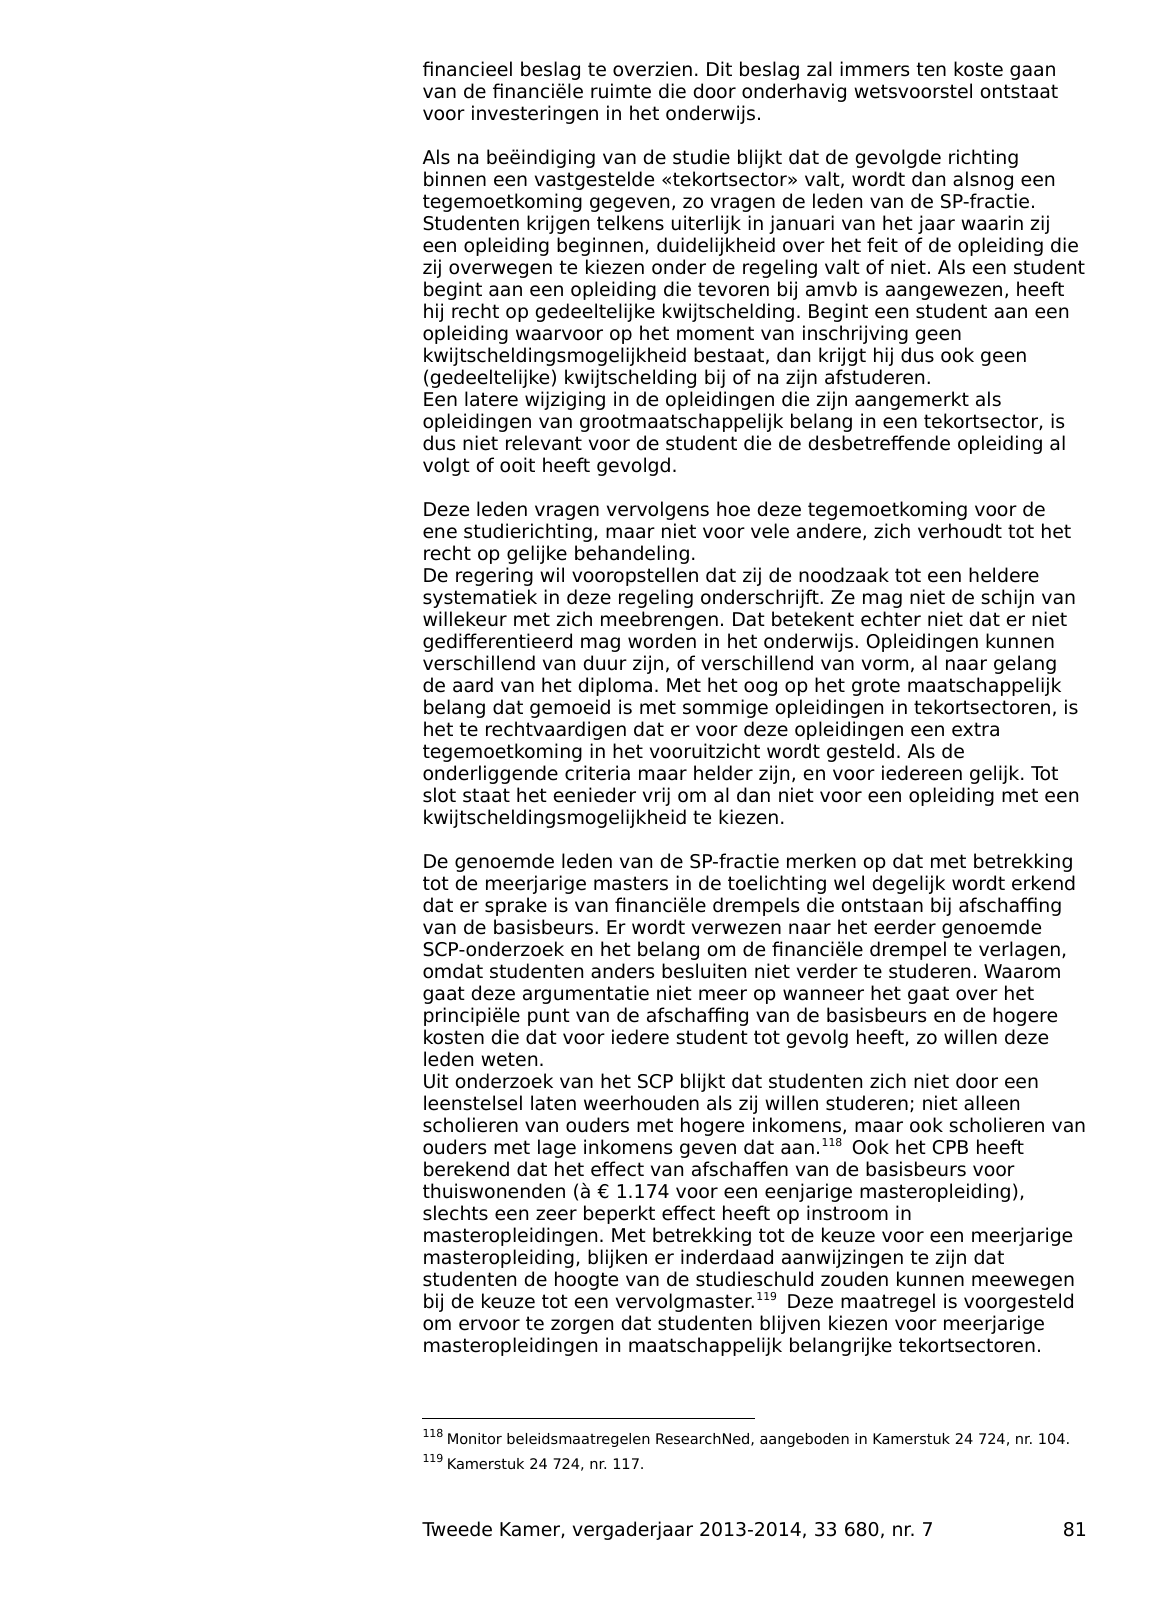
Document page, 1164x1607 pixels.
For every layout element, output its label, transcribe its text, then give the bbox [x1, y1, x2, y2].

text financieel beslag te overzien. Dit beslag zal immers ten koste gaan van de financiële ruimte die door onderhavig wetsvoorstel ontstaat voor investeringen in het onderwijs. [422, 59, 1087, 125]
text Een latere wijziging in de opleidingen die zijn aangemerkt als opleidingen van grootmaatschappelijk belang in een tekortsector, is dus niet relevant voor de student die de desbetreffende opleiding al volgt of ooit heeft gevolgd. [422, 389, 1087, 477]
text Kamerstuk 24 724, nr. 117. [422, 1452, 1087, 1474]
text Deze leden vragen vervolgens hoe deze tegemoetkoming voor de ene studierichting, maar niet voor vele andere, zich verhoudt tot het recht op gelijke behandeling. [422, 499, 1087, 565]
text De genoemde leden van de SP-fractie merken op dat met betrekking tot de meerjarige masters in de toelichting wel degelijk wordt erkend dat er sprake is van financiële drempels die ontstaan bij afschaffing van de basisbeurs. Er wordt verwezen naar het eerder genoemde SCP-onderzoek en het belang om de financiële drempel te verlagen, omdat studenten anders besluiten niet verder te studeren. Waarom gaat deze argumentatie niet meer op wanneer het gaat over het principiële punt van de afschaffing van de basisbeurs en de hogere kosten die dat voor iedere student tot gevolg heeft, zo willen deze leden weten. [422, 851, 1087, 1071]
text Studenten krijgen telkens uiterlijk in januari van het jaar waarin zij een opleiding beginnen, duidelijkheid over het feit of de opleiding die zij overwegen te kiezen onder de regeling valt of niet. Als een student begint aan een opleiding die tevoren bij amvb is aangewezen, heeft hij recht op gedeeltelijke kwijtschelding. Begint een student aan een opleiding waarvoor op het moment van inschrijving geen kwijtscheldingsmogelijkheid bestaat, dan krijgt hij dus ook geen (gedeeltelijke) kwijtschelding bij of na zijn afstuderen. [422, 213, 1087, 389]
text Monitor beleidsmaatregelen ResearchNed, aangeboden in Kamerstuk 24 724, nr. 104. [422, 1427, 1087, 1449]
text Uit onderzoek van het SCP blijkt dat studenten zich niet door een leenstelsel laten weerhouden als zij willen studeren; niet alleen scholieren van ouders met hogere inkomens, maar ook scholieren van ouders met lage inkomens geven dat aan. Ook het CPB heeft berekend dat het effect van afschaffen van de basisbeurs voor thuiswonenden (à € 1.174 voor een eenjarige masteropleiding), slechts een zeer beperkt effect heeft op instroom in masteropleidingen. Met betrekking tot de keuze voor een meerjarige masteropleiding, blijken er inderdaad aanwijzingen te zijn dat studenten de hoogte van de studieschuld zouden kunnen meewegen bij de keuze tot een vervolgmaster. Deze maatregel is voorgesteld om ervoor te zorgen dat studenten blijven kiezen voor meerjarige masteropleidingen in maatschappelijk belangrijke tekortsectoren. [422, 1071, 1087, 1356]
text Als na beëindiging van de studie blijkt dat de gevolgde richting binnen een vastgestelde «tekortsector» valt, wordt dan alsnog een tegemoetkoming gegeven, zo vragen de leden van de SP-fractie. [422, 147, 1087, 213]
text De regering wil vooropstellen dat zij de noodzaak tot een heldere systematiek in deze regeling onderschrijft. Ze mag niet de schijn van willekeur met zich meebrengen. Dat betekent echter niet dat er niet gedifferentieerd mag worden in het onderwijs. Opleidingen kunnen verschillend van duur zijn, of verschillend van vorm, al naar gelang de aard van het diploma. Met het oog op het grote maatschappelijk belang dat gemoeid is met sommige opleidingen in tekortsectoren, is het te rechtvaardigen dat er voor deze opleidingen een extra tegemoetkoming in het vooruitzicht wordt gesteld. Als de onderliggende criteria maar helder zijn, en voor iedereen gelijk. Tot slot staat het eenieder vrij om al dan niet voor een opleiding met een kwijtscheldingsmogelijkheid te kiezen. [422, 565, 1087, 829]
